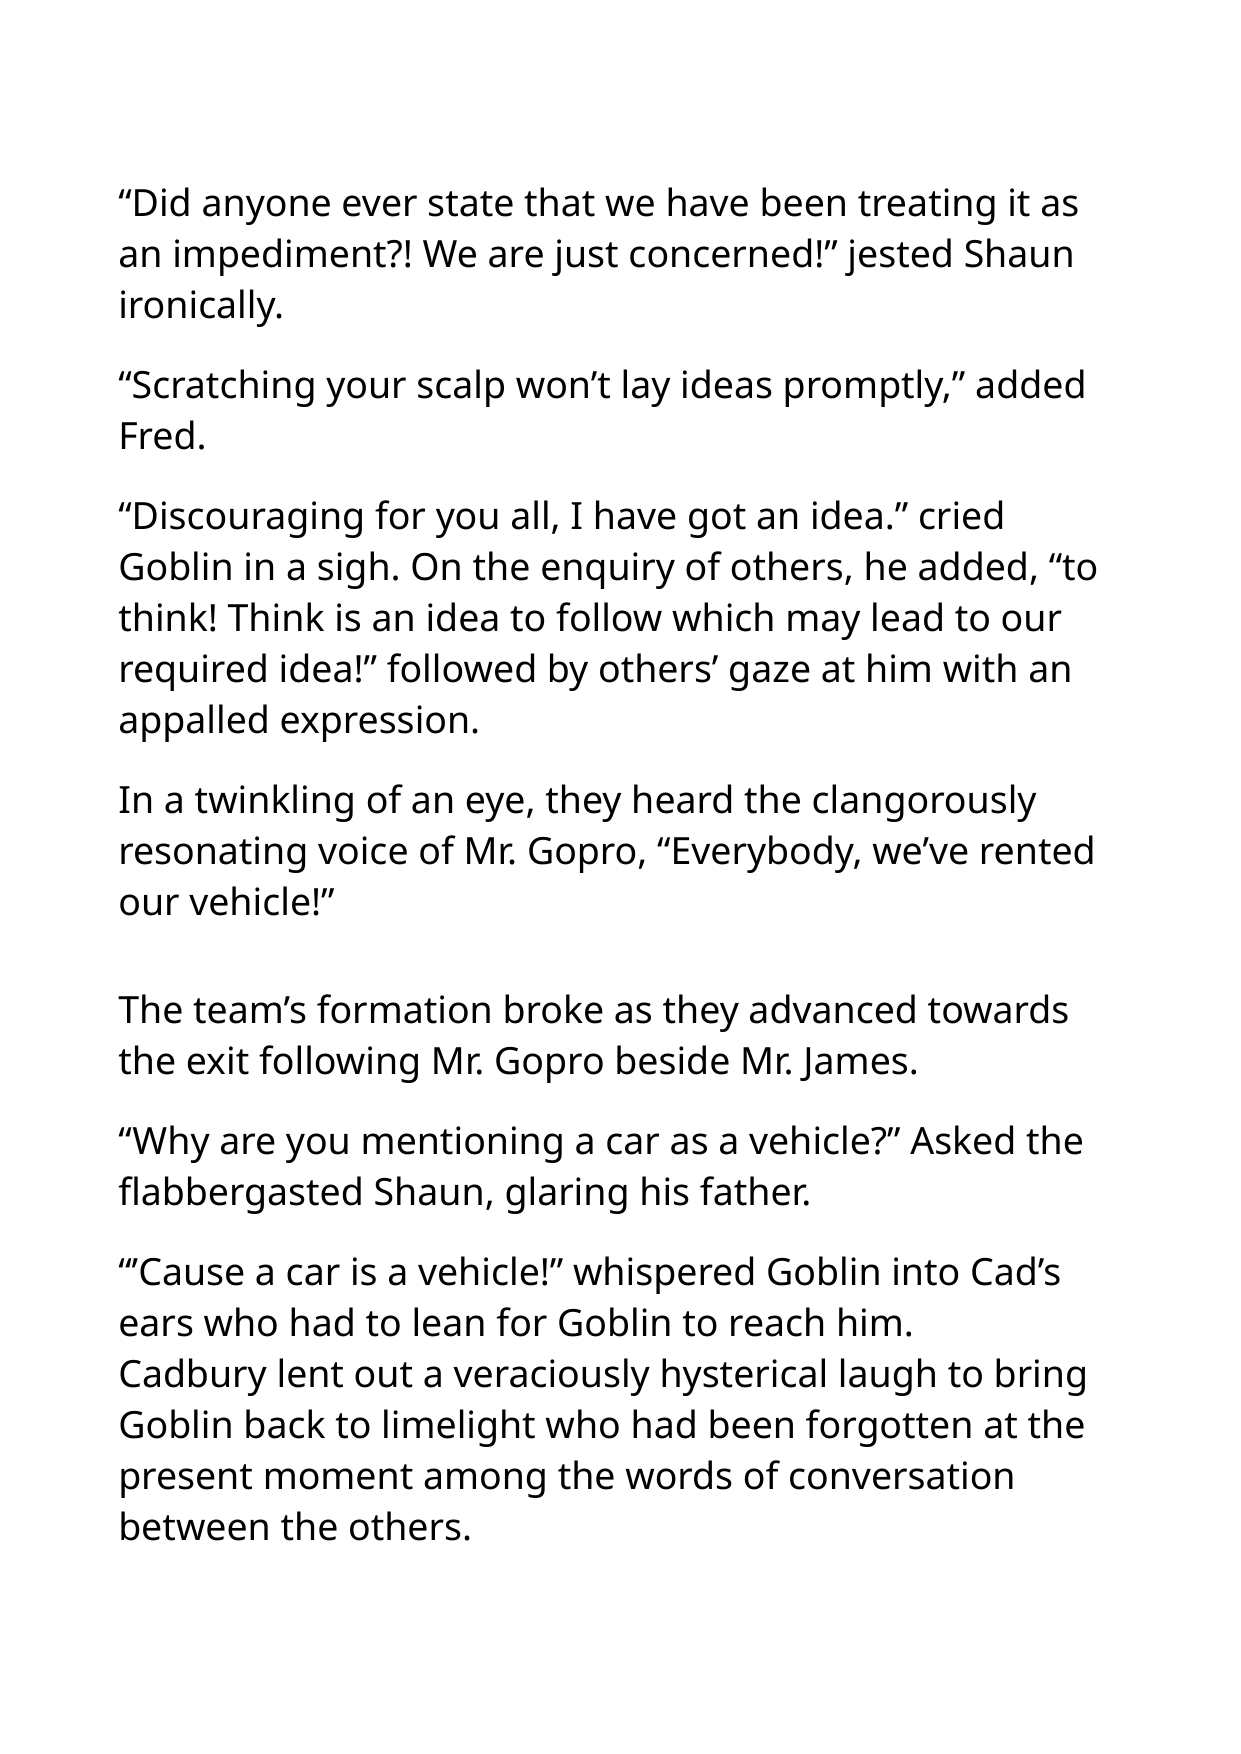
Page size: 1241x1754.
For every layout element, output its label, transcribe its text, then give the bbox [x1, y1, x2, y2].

text “Scratching your scalp won’t lay ideas promptly,” added Fred. [118, 358, 1122, 460]
text “’Cause a car is a vehicle!” whispered Goblin into Cad’s ears who had to lean for Goblin to reach him. [118, 1245, 1122, 1347]
text The team’s formation broke as they advanced towards the exit following Mr. Gopro beside Mr. James. [118, 984, 1122, 1086]
text “Discouraging for you all, I have got an idea.” cried Goblin in a sigh. On the enquiry of others, he added, “to think! Think is an idea to follow which may lead to our required idea!” followed by others’ gaze at him with an appalled expression. [118, 489, 1122, 744]
text “Did anyone ever state that we have been treating it as an impediment?! We are just concerned!” jested Shaun ironically. [118, 176, 1122, 329]
text Cadbury lent out a veraciously hysterical laugh to bring Goblin back to limelight who had been forgotten at the present moment among the words of conversation between the others. [118, 1347, 1122, 1552]
text “Why are you mentioning a car as a vehicle?” Asked the flabbergasted Shaun, glaring his father. [118, 1114, 1122, 1217]
text In a twinkling of an eye, they heard the clangorously resonating voice of Mr. Gopro, “Everybody, we’ve rented our vehicle!” [118, 773, 1122, 926]
